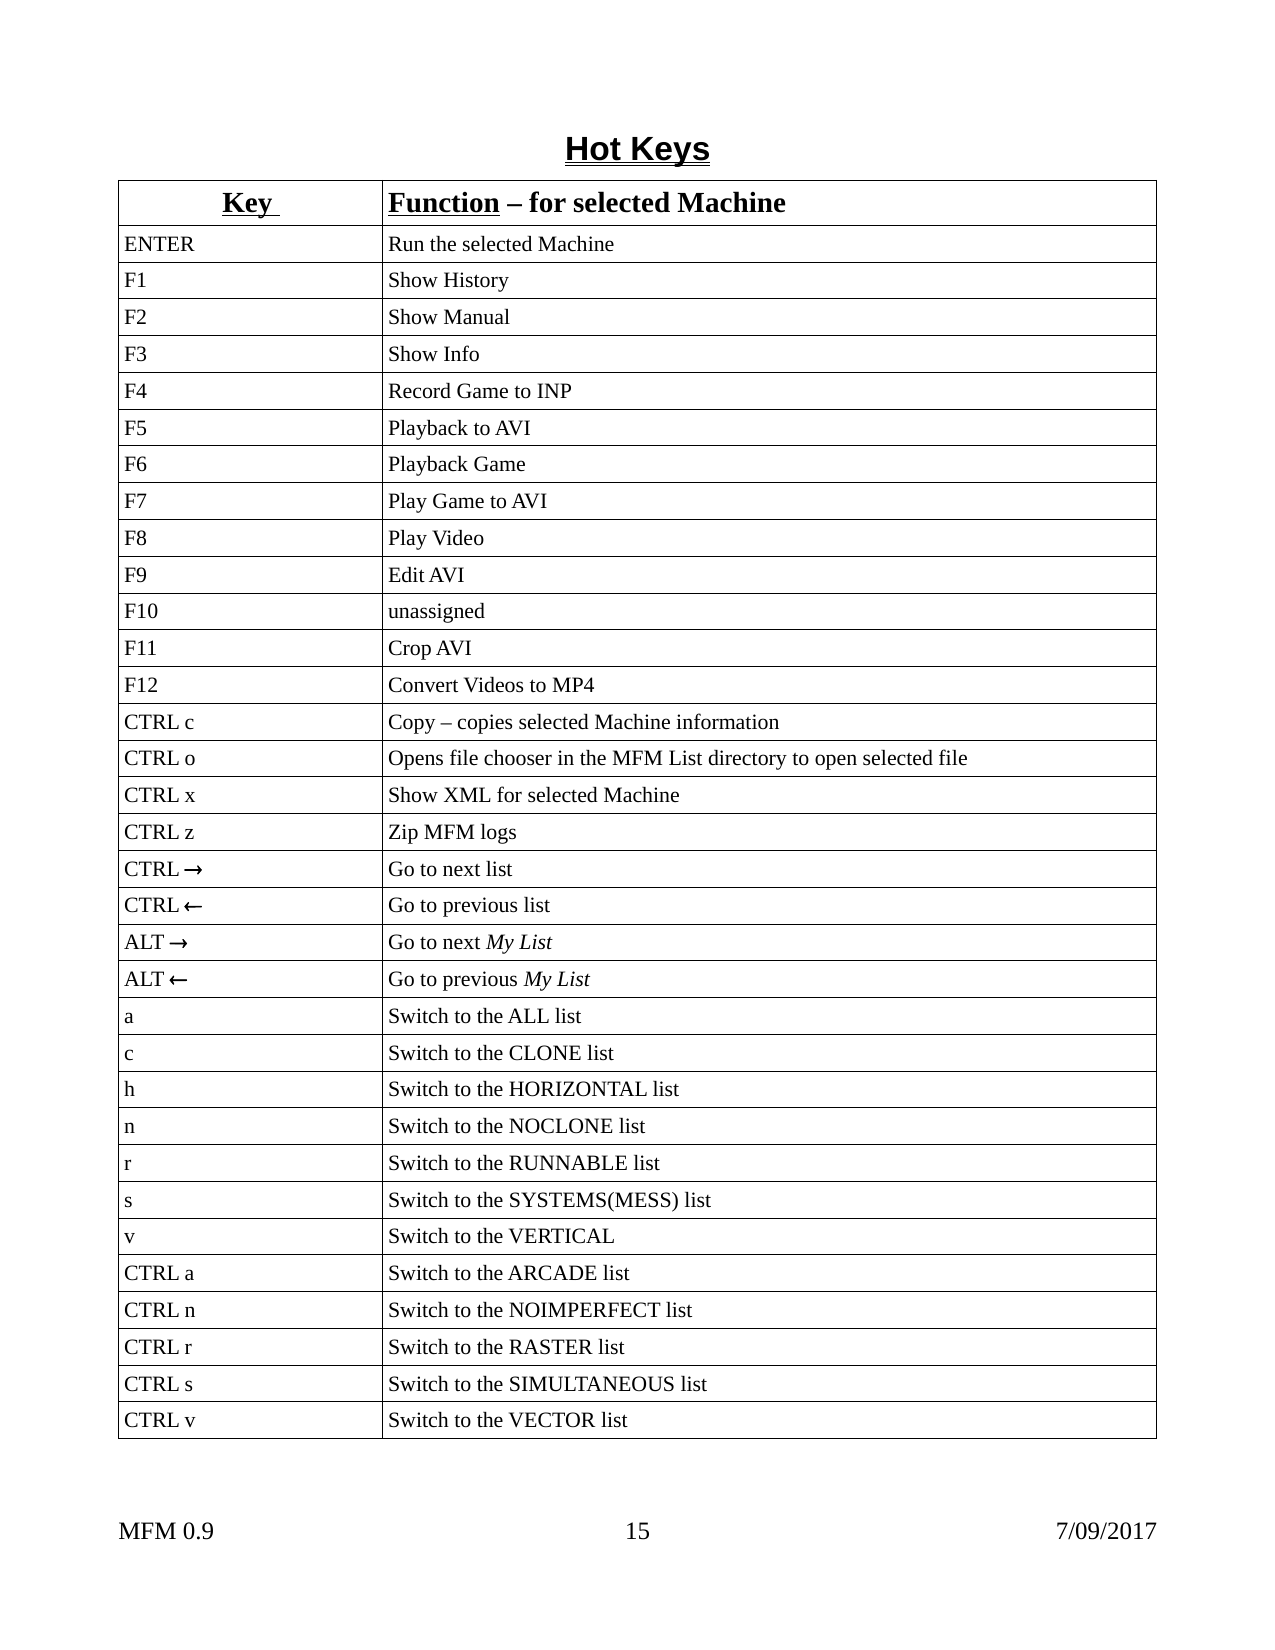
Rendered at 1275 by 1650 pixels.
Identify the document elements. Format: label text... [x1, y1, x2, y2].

table_cell Switch to the VERTICAL [383, 1219, 1156, 1254]
table_header Key [119, 181, 382, 225]
table_cell Switch to the VECTOR list [383, 1402, 1156, 1438]
table_cell F8 [119, 520, 382, 556]
table_cell Switch to the SIMULTANEOUS list [383, 1366, 1156, 1401]
table_cell Edit AVI [383, 557, 1156, 592]
table_cell CTRL x [119, 777, 382, 813]
table_cell Switch to the ALL list [383, 998, 1156, 1034]
table_cell s [119, 1182, 382, 1218]
table_cell Switch to the HORIZONTAL list [383, 1072, 1156, 1107]
table_cell F10 [119, 594, 382, 629]
table_cell Record Game to INP [383, 373, 1156, 409]
table_cell CTRL s [119, 1366, 382, 1401]
table_cell Playback Game [383, 446, 1156, 482]
table_cell F7 [119, 483, 382, 519]
table_cell a [119, 998, 382, 1034]
table_cell CTRL v [119, 1402, 382, 1438]
subtitle Hot Keys [118, 128, 1157, 167]
table_cell Show Info [383, 336, 1156, 372]
table_header Function – for selected Machine [383, 181, 1156, 225]
table_cell CTRL r [119, 1329, 382, 1365]
table_cell F2 [119, 299, 382, 335]
table_cell Go to previous list [383, 888, 1156, 923]
table_cell F9 [119, 557, 382, 592]
table_cell F11 [119, 630, 382, 666]
table_cell CTRL a [119, 1255, 382, 1291]
table_cell CTRL  [119, 888, 382, 923]
table_cell Run the selected Machine [383, 226, 1156, 262]
table_cell Play Video [383, 520, 1156, 556]
table_cell Show History [383, 263, 1156, 298]
table_cell Go to next My List [383, 925, 1156, 960]
table_cell n [119, 1108, 382, 1144]
table_cell Switch to the RASTER list [383, 1329, 1156, 1365]
table_cell ALT  [119, 961, 382, 997]
table_cell Switch to the ARCADE list [383, 1255, 1156, 1291]
table_cell Go to next list [383, 851, 1156, 887]
table_cell v [119, 1219, 382, 1254]
table_cell Switch to the SYSTEMS(MESS) list [383, 1182, 1156, 1218]
table_cell r [119, 1145, 382, 1181]
table_cell Zip MFM logs [383, 814, 1156, 850]
table_cell F6 [119, 446, 382, 482]
table_cell Crop AVI [383, 630, 1156, 666]
table_cell F3 [119, 336, 382, 372]
table_cell ALT  [119, 925, 382, 960]
table_cell F5 [119, 410, 382, 445]
table_cell Go to previous My List [383, 961, 1156, 997]
table_cell c [119, 1035, 382, 1071]
table_cell F1 [119, 263, 382, 298]
table_cell Show XML for selected Machine [383, 777, 1156, 813]
table_cell unassigned [383, 594, 1156, 629]
table_cell F12 [119, 667, 382, 703]
table_cell Opens file chooser in the MFM List directory to open selected file [383, 741, 1156, 776]
table_cell ENTER [119, 226, 382, 262]
table_cell Switch to the NOIMPERFECT list [383, 1292, 1156, 1328]
table_cell Switch to the RUNNABLE list [383, 1145, 1156, 1181]
table_cell Show Manual [383, 299, 1156, 335]
table_cell Copy – copies selected Machine information [383, 704, 1156, 739]
table_cell Switch to the CLONE list [383, 1035, 1156, 1071]
table_cell CTRL  [119, 851, 382, 887]
table_cell Convert Videos to MP4 [383, 667, 1156, 703]
table_cell Playback to AVI [383, 410, 1156, 445]
table_cell F4 [119, 373, 382, 409]
table_cell Switch to the NOCLONE list [383, 1108, 1156, 1144]
table_cell CTRL z [119, 814, 382, 850]
table_cell h [119, 1072, 382, 1107]
table_cell Play Game to AVI [383, 483, 1156, 519]
table_cell CTRL n [119, 1292, 382, 1328]
table_cell CTRL o [119, 741, 382, 776]
table_cell CTRL c [119, 704, 382, 739]
